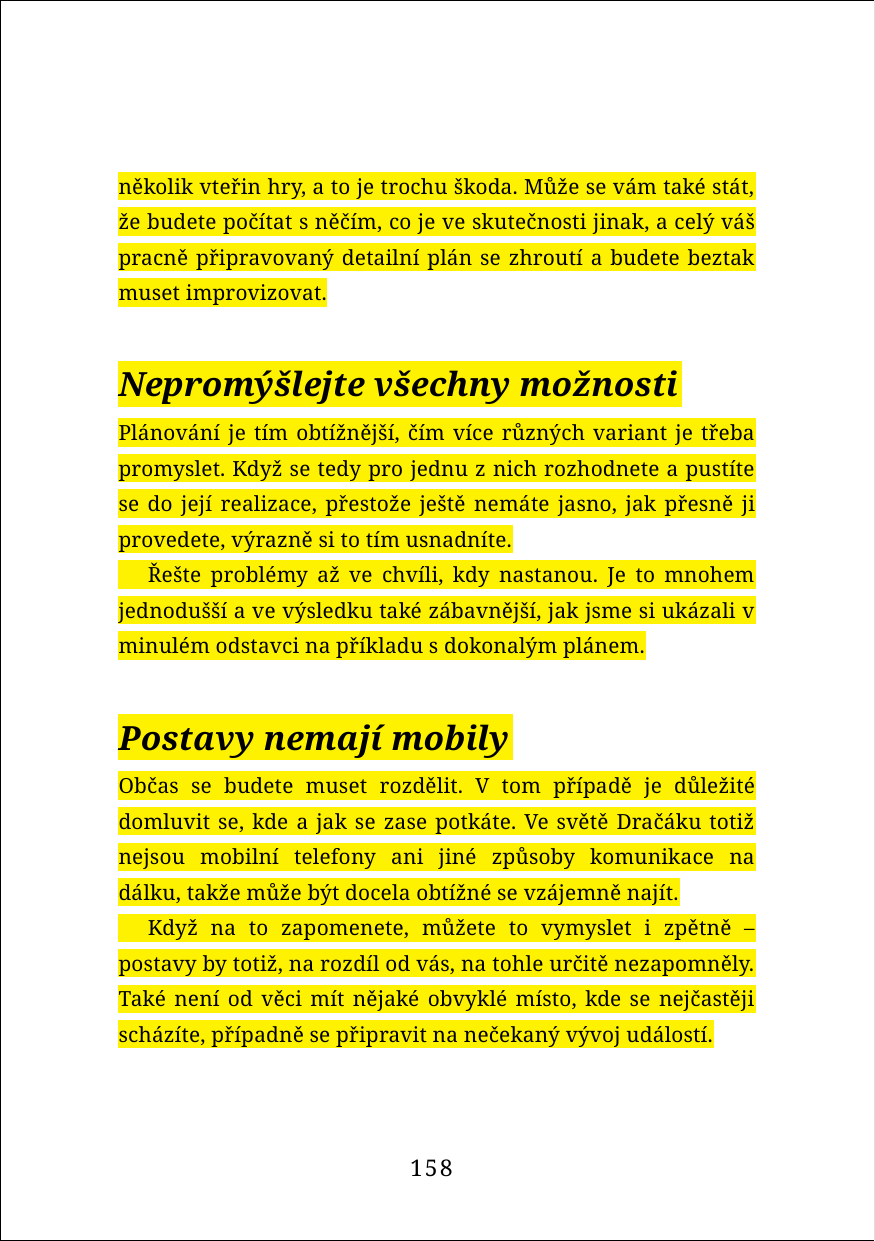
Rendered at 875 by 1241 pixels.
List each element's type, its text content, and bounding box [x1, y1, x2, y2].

text Občas se budete muset rozdělit. V tom případě je důležité domluvit se, kde a jak se zase potkáte. Ve světě Dračáku totiž nejsou mobilní telefony ani jiné způsoby komunikace na dálku, takže může být docela obtížné se vzájemně najít. Když na to zapomenete, můžete to vymyslet i zpětně – postavy by totiž, na rozdíl od vás, na tohle určitě nezapomněly. Také není od věci mít nějaké obvyklé místo, kde se nejčastěji scházíte, případně se připravit na nečekaný vývoj událostí. [118, 771, 756, 1048]
text několik vteřin hry, a to je trochu škoda. Může se vám také stát, že budete počítat s něčím, co je ve skutečnosti jinak, a celý váš pracně připravovaný detailní plán se zhroutí a budete beztak muset improvizovat. [118, 172, 756, 307]
subtitle Postavy nemají mobily [118, 714, 756, 760]
text Plánování je tím obtížnější, čím více různých variant je třeba promyslet. Když se tedy pro jednu z nich rozhodnete a pustíte se do její realizace, přestože ještě nemáte jasno, jak přesně ji provedete, výrazně si to tím usnadníte. Řešte problémy až ve chvíli, kdy nastanou. Je to mnohem jednodušší a ve výsledku také zábavnější, jak jsme si ukázali v minulém odstavci na příkladu s dokonalým plánem. [118, 418, 756, 660]
subtitle Nepromýšlejte všechny možnosti [118, 361, 756, 407]
